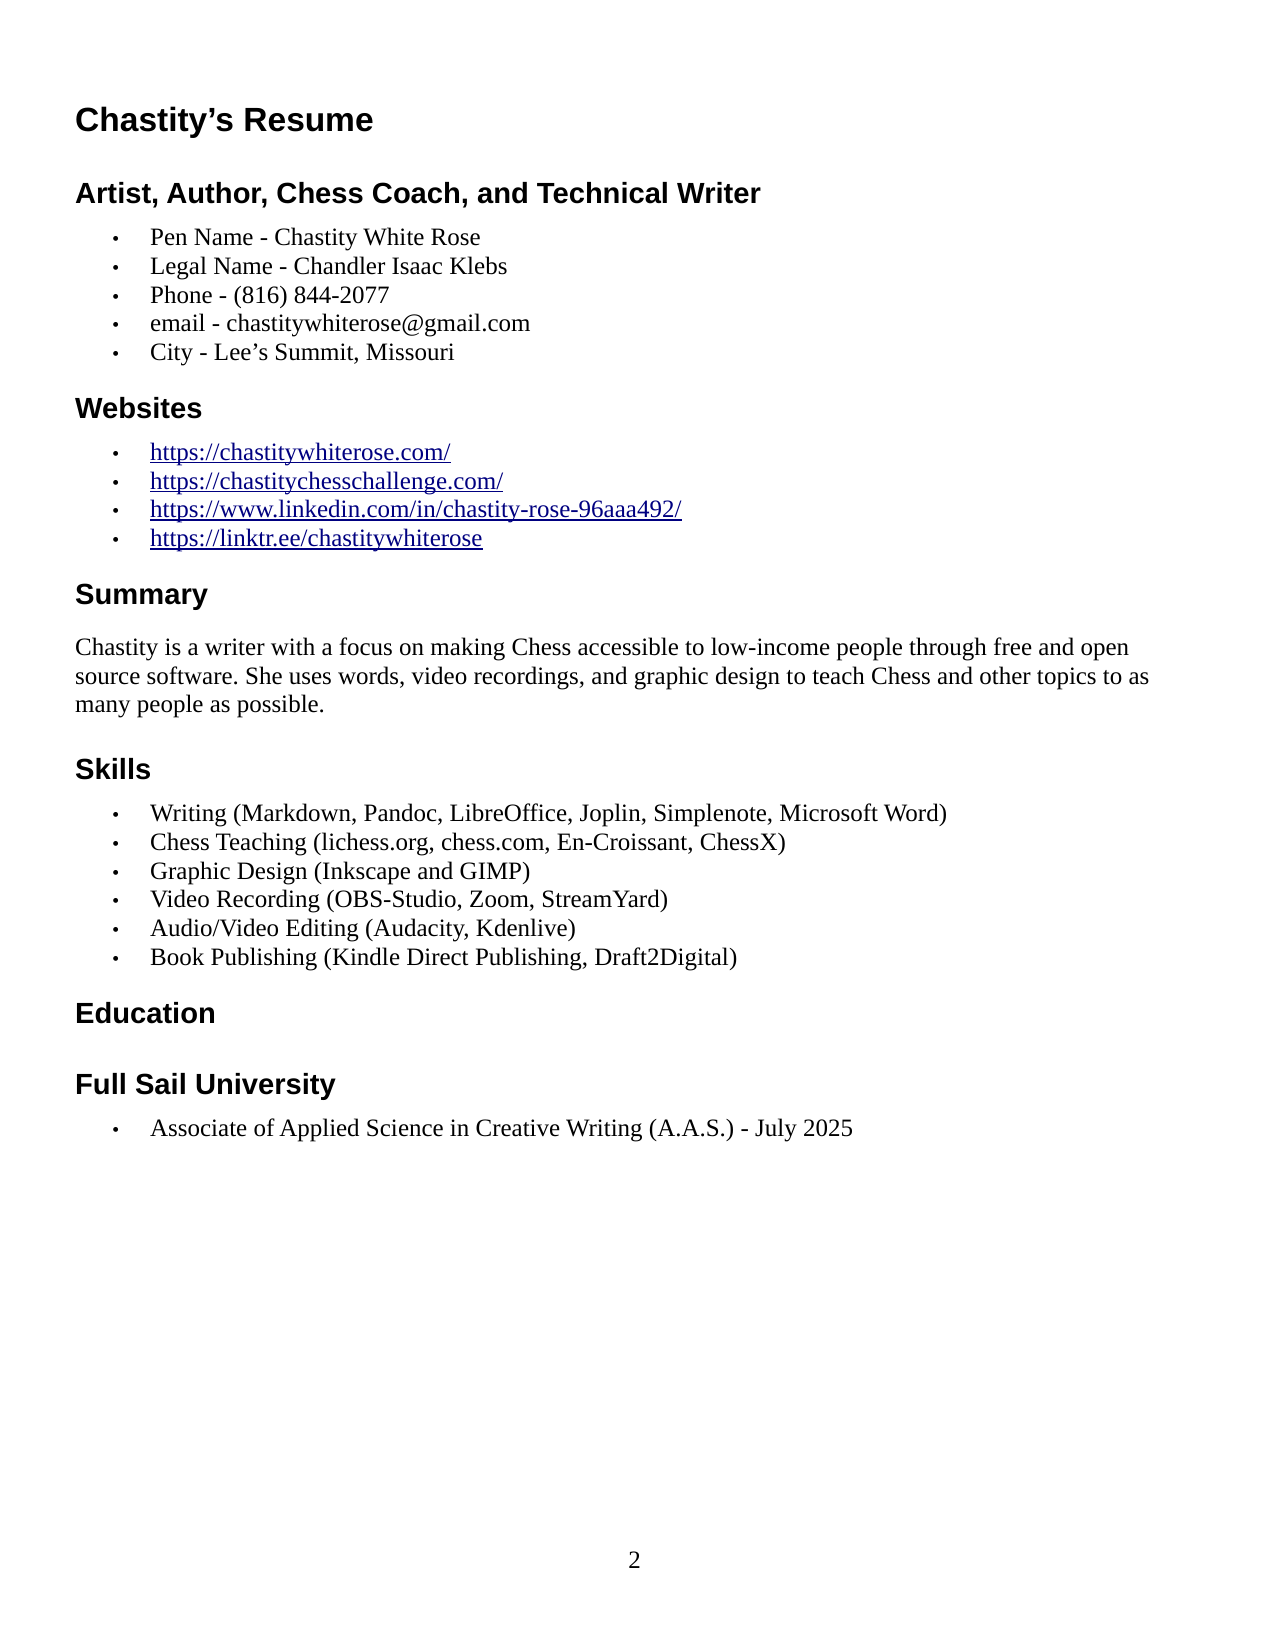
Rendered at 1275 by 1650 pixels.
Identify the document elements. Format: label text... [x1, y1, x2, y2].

list https://www.linkedin.com/in/chastity-rose-96aaa492/ [112, 494, 1200, 523]
subtitle Chastity’s Resume [75, 100, 1200, 139]
list https://linktr.ee/chastitywhiterose [112, 523, 1200, 552]
subtitle Education [75, 996, 1200, 1029]
subtitle Websites [75, 391, 1200, 424]
list Pen Name - Chastity White Rose [112, 222, 1200, 251]
list Video Recording (OBS-Studio, Zoom, StreamYard) [112, 884, 1200, 913]
list Legal Name - Chandler Isaac Klebs [112, 251, 1200, 280]
subtitle Artist, Author, Chess Coach, and Technical Writer [75, 176, 1200, 210]
list https://chastitywhiterose.com/ [112, 437, 1200, 466]
text Chastity is a writer with a focus on making Chess accessible to low-income people through free and open source software. She uses words, video recordings, and graphic design to teach Chess and other topics to as many people as possible. [75, 632, 1200, 718]
subtitle Skills [75, 752, 1200, 786]
list Book Publishing (Kindle Direct Publishing, Draft2Digital) [112, 942, 1200, 971]
list Writing (Markdown, Pandoc, LibreOffice, Joplin, Simplenote, Microsoft Word) [112, 798, 1200, 827]
subtitle Full Sail University [75, 1067, 1200, 1100]
list email - chastitywhiterose@gmail.com [112, 308, 1200, 337]
list https://chastitychesschallenge.com/ [112, 466, 1200, 494]
subtitle Summary [75, 577, 1200, 611]
list Associate of Applied Science in Creative Writing (A.A.S.) - July 2025 [112, 1113, 1200, 1142]
list Phone - (816) 844-2077 [112, 280, 1200, 308]
list Audio/Video Editing (Audacity, Kdenlive) [112, 913, 1200, 942]
list City - Lee’s Summit, Missouri [112, 337, 1200, 366]
list Graphic Design (Inkscape and GIMP) [112, 856, 1200, 884]
list Chess Teaching (lichess.org, chess.com, En-Croissant, ChessX) [112, 827, 1200, 856]
